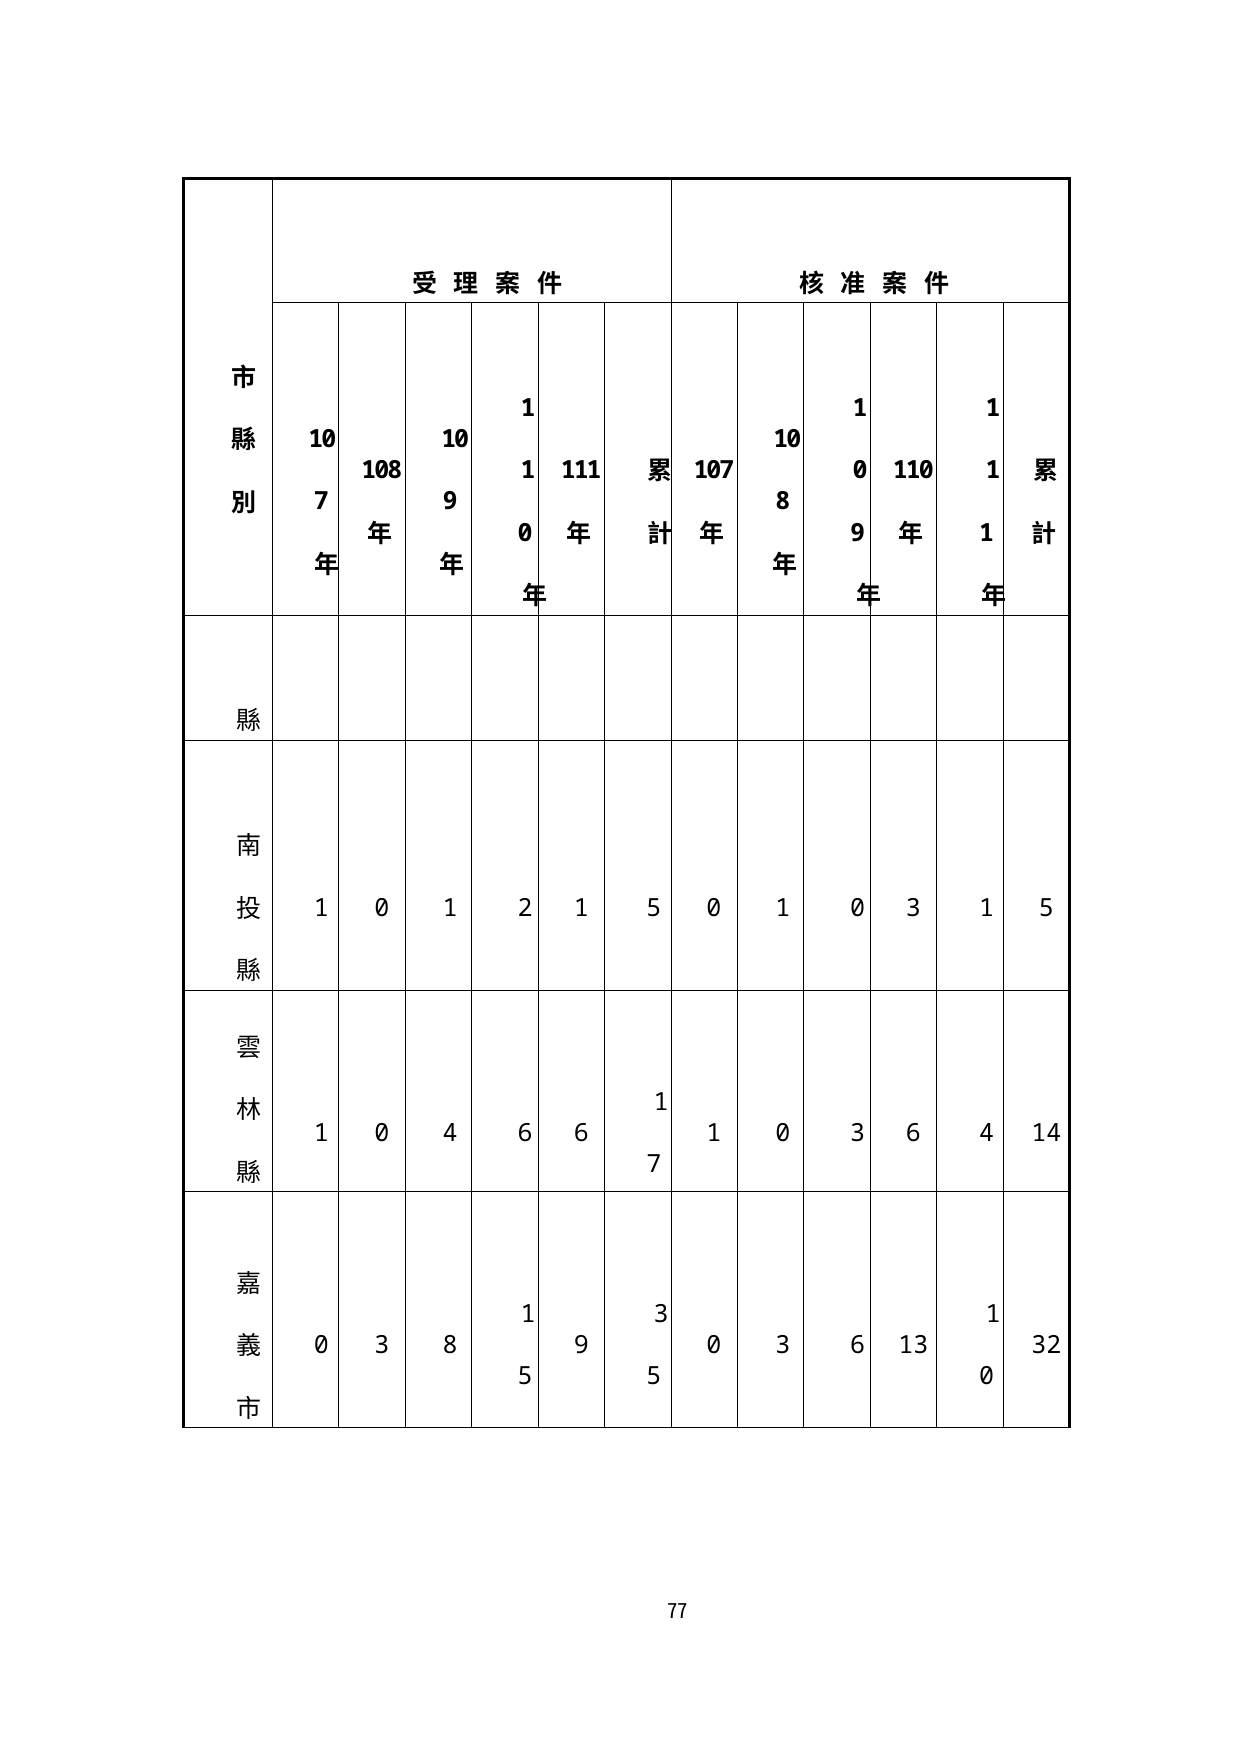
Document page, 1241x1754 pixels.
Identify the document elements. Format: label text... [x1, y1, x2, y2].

table_cell 縣 [185, 616, 272, 740]
table_cell [804, 616, 870, 740]
table_cell [472, 616, 538, 740]
table_cell 4 [406, 991, 471, 1191]
table_cell [339, 616, 405, 740]
table_cell [406, 616, 471, 740]
table_cell 108年 [339, 303, 405, 615]
table_cell 0 [339, 991, 405, 1191]
table_cell 32 [1004, 1192, 1068, 1427]
table_cell 15 [472, 1192, 538, 1427]
table_header 受理案件 [273, 180, 671, 302]
table_cell 0 [273, 1192, 338, 1427]
table_cell [605, 616, 671, 740]
table_cell 嘉義市 [185, 1192, 272, 1427]
table_cell 4 [937, 991, 1003, 1191]
table_cell 2 [472, 741, 538, 990]
table_cell 1 [273, 741, 338, 990]
table_cell 6 [539, 991, 604, 1191]
table_cell [273, 616, 338, 740]
table_cell 9 [539, 1192, 604, 1427]
table_cell 0 [738, 991, 803, 1191]
table_cell 南投縣 [185, 741, 272, 990]
table_cell 17 [605, 991, 671, 1191]
table_cell 1 [738, 741, 803, 990]
table_cell 10 [937, 1192, 1003, 1427]
table_cell 3 [339, 1192, 405, 1427]
table_cell [937, 616, 1003, 740]
table_cell 1 [937, 741, 1003, 990]
table_cell [871, 616, 936, 740]
table_cell [738, 616, 803, 740]
table_cell 1 [672, 991, 737, 1191]
table_cell [1004, 616, 1068, 740]
table_cell 1 [539, 741, 604, 990]
table_cell [539, 616, 604, 740]
table_cell 14 [1004, 991, 1068, 1191]
table_cell 110年 [472, 303, 538, 615]
table_cell 111年 [539, 303, 604, 615]
table_cell 13 [871, 1192, 936, 1427]
table_cell 累計 [1004, 303, 1068, 615]
table_cell 0 [672, 1192, 737, 1427]
table_cell 109年 [406, 303, 471, 615]
table_cell 3 [738, 1192, 803, 1427]
table_cell 6 [804, 1192, 870, 1427]
table_cell 5 [605, 741, 671, 990]
table_cell 5 [1004, 741, 1068, 990]
table_cell 35 [605, 1192, 671, 1427]
table_header 核准案件 [672, 180, 1068, 302]
table_cell 6 [472, 991, 538, 1191]
table_cell 108年 [738, 303, 803, 615]
table_cell 110年 [871, 303, 936, 615]
table_cell 3 [804, 991, 870, 1191]
table_cell [672, 616, 737, 740]
table_cell 累計 [605, 303, 671, 615]
table_header 市縣別 [185, 180, 272, 615]
table_cell 107年 [672, 303, 737, 615]
table_cell 3 [871, 741, 936, 990]
table_cell 109年 [804, 303, 870, 615]
table_cell 6 [871, 991, 936, 1191]
table_cell 0 [804, 741, 870, 990]
table_cell 1 [406, 741, 471, 990]
table_cell 雲林縣 [185, 991, 272, 1191]
table_cell 1 [273, 991, 338, 1191]
table_cell 0 [339, 741, 405, 990]
table_cell 8 [406, 1192, 471, 1427]
table_cell 0 [672, 741, 737, 990]
table_cell 111年 [937, 303, 1003, 615]
table_cell 107年 [273, 303, 338, 615]
